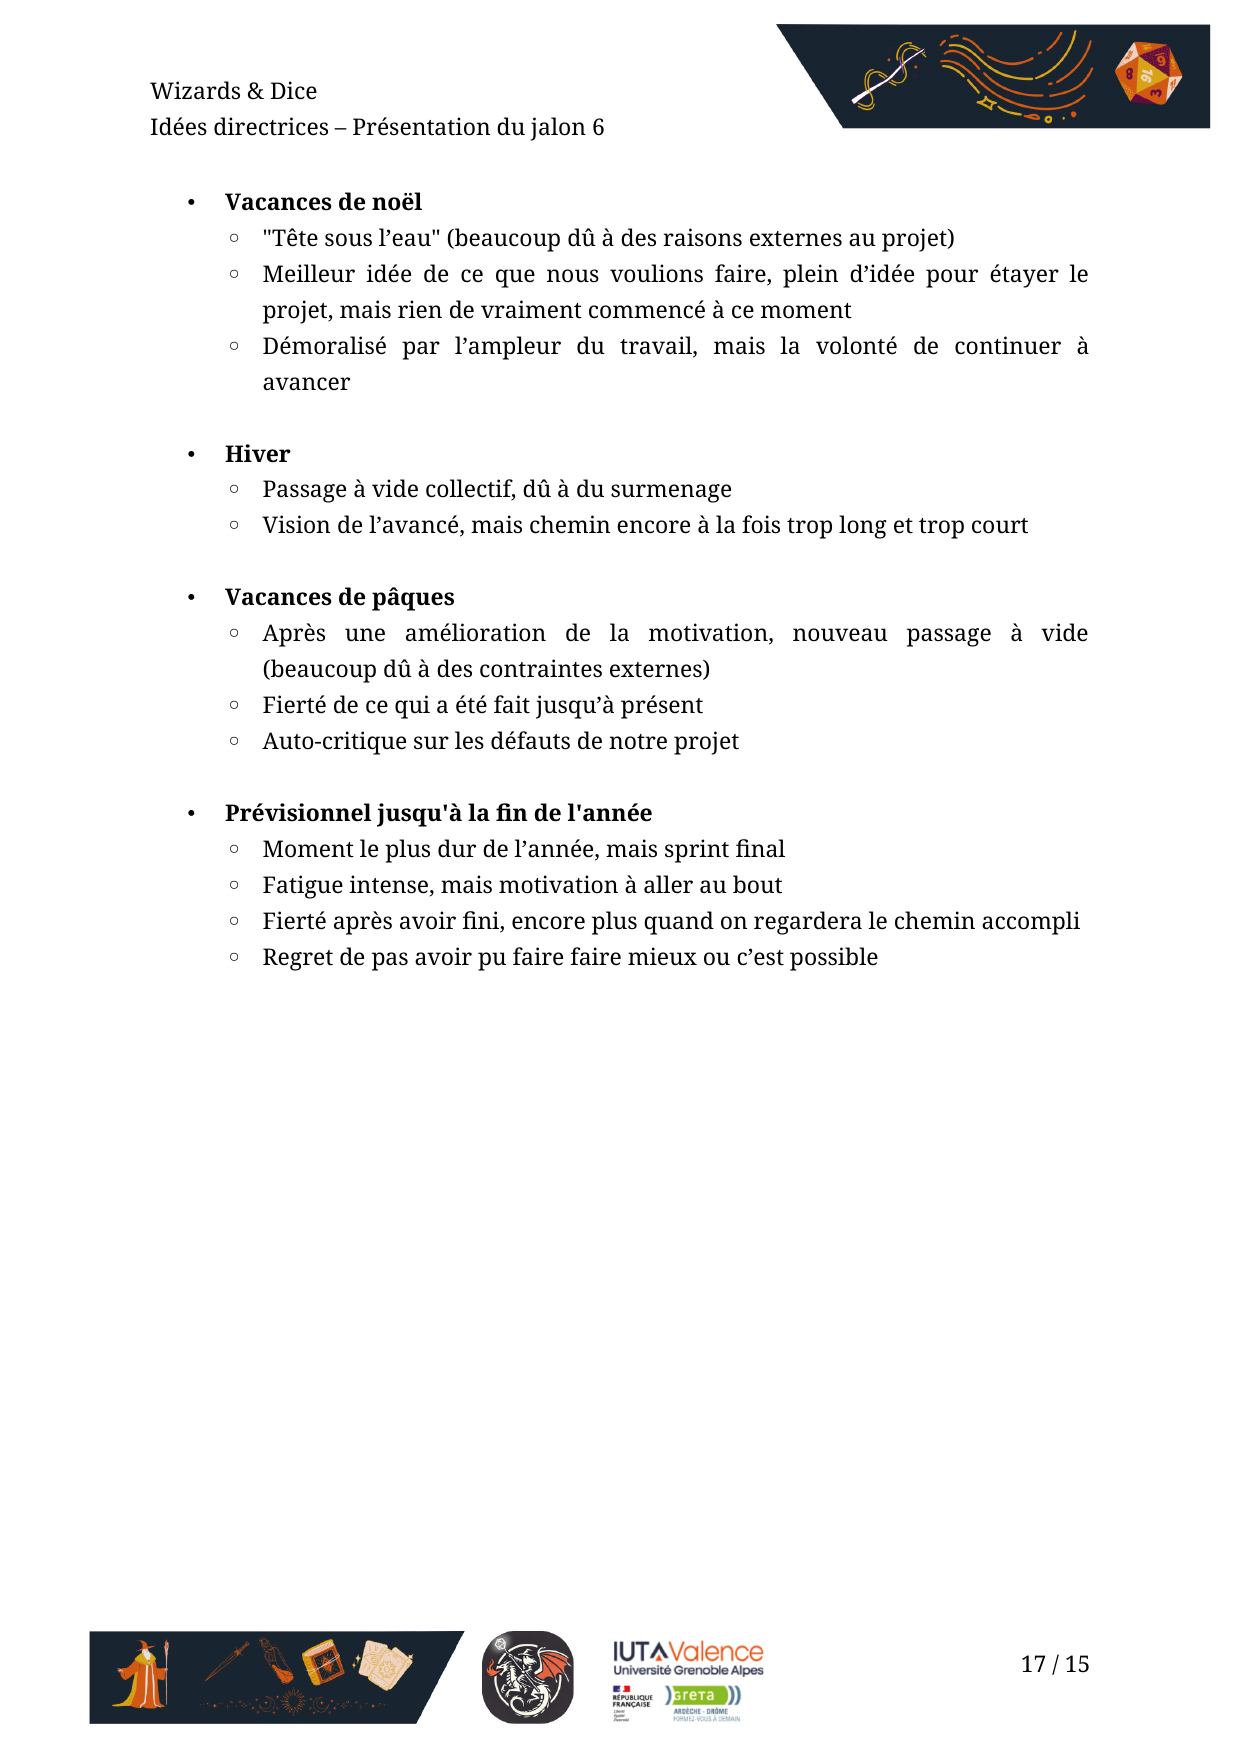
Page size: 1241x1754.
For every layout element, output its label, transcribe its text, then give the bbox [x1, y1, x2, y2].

list Fierté après avoir fini, encore plus quand on regardera le chemin accompli [225, 905, 1090, 936]
list "Tête sous l’eau" (beaucoup dû à des raisons externes au projet) [225, 222, 1090, 253]
list Meilleur idée de ce que nous voulions faire, plein d’idée pour étayer le projet, mais rien de vraiment commencé à ce moment [225, 258, 1090, 325]
list Regret de pas avoir pu faire faire mieux ou c’est possible [225, 941, 1090, 972]
list Auto-critique sur les défauts de notre projet [225, 725, 1090, 756]
list Vacances de noël [187, 186, 1090, 217]
picture [771, 21, 1218, 131]
list Démoralisé par l’ampleur du travail, mais la volonté de continuer à avancer [225, 330, 1090, 397]
list Fatigue intense, mais motivation à aller au bout [225, 869, 1090, 900]
list Hiver [187, 437, 1090, 469]
list Moment le plus dur de l’année, mais sprint final [225, 833, 1090, 864]
list Passage à vide collectif, dû à du surmenage [225, 473, 1090, 505]
list Prévisionnel jusqu'à la fin de l'année [187, 797, 1090, 828]
list Fierté de ce qui a été fait jusqu’à présent [225, 689, 1090, 720]
list Vision de l’avancé, mais chemin encore à la fois trop long et trop court [225, 509, 1090, 541]
picture [81, 1620, 788, 1733]
list Vacances de pâques [187, 581, 1090, 612]
list Après une amélioration de la motivation, nouveau passage à vide (beaucoup dû à des contraintes externes) [225, 617, 1090, 684]
